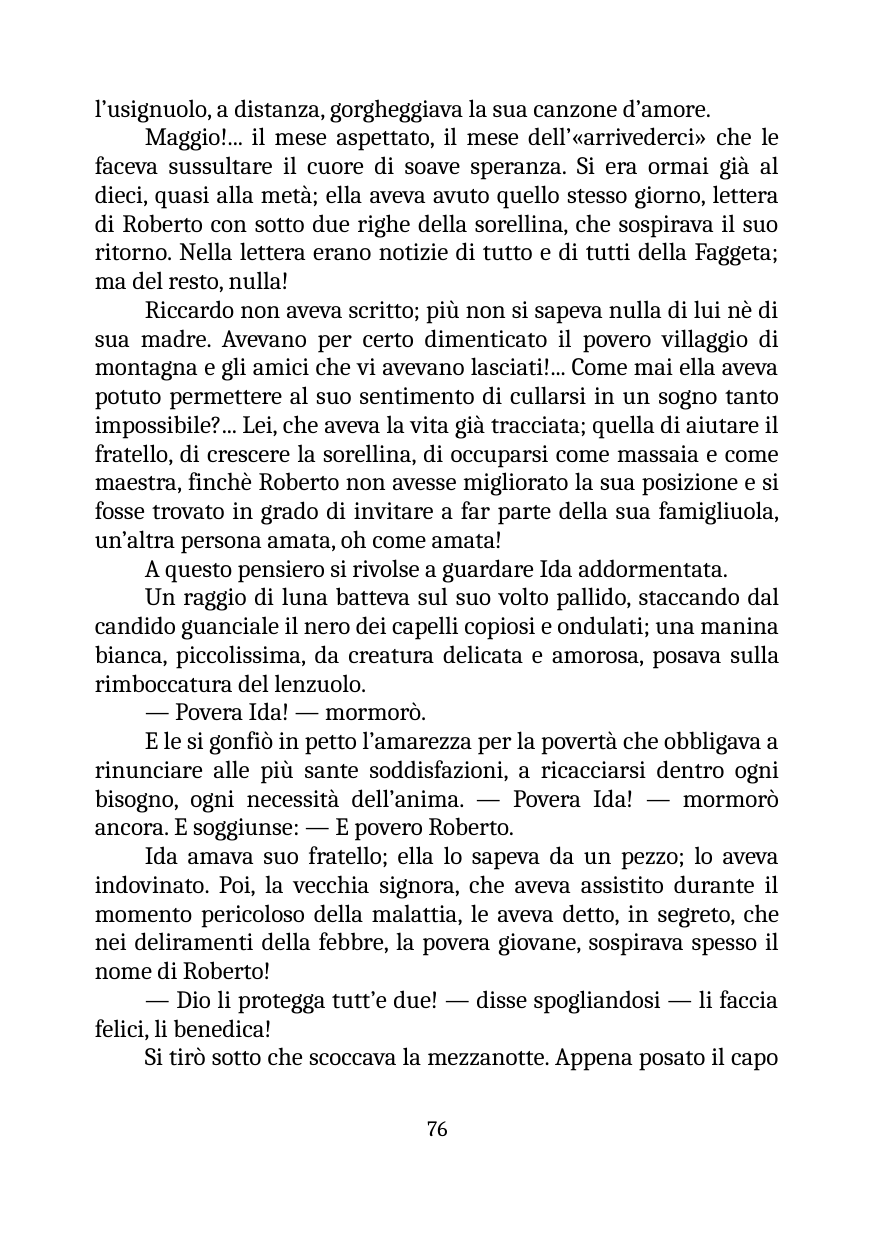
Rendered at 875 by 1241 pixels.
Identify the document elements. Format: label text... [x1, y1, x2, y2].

text Maggio!... il mese aspettato, il mese dell’«arrivederci» che le faceva sussultare il cuore di soave speranza. Si era ormai già al dieci, quasi alla metà; ella aveva avuto quello stesso giorno, lettera di Roberto con sotto due righe della sorellina, che sospirava il suo ritorno. Nella lettera erano notizie di tutto e di tutti della Faggeta; ma del resto, nulla! [94, 123, 779, 296]
text — Povera Ida! — mormorò. [94, 698, 779, 727]
text A questo pensiero si rivolse a guardare Ida addormentata. [94, 554, 779, 583]
text Si tirò sotto che scoccava la mezzanotte. Appena posato il capo [94, 1043, 779, 1072]
text Un raggio di luna batteva sul suo volto pallido, staccando dal candido guanciale il nero dei capelli copiosi e ondulati; una manina bianca, piccolissima, da creatura delicata e amorosa, posava sulla rimboccatura del lenzuolo. [94, 583, 779, 698]
text — Dio li protegga tutt’e due! — disse spogliandosi — li faccia felici, li benedica! [94, 986, 779, 1043]
text l’usignuolo, a distanza, gorgheggiava la sua canzone d’amore. [94, 94, 779, 123]
text Ida amava suo fratello; ella lo sapeva da un pezzo; lo aveva indovinato. Poi, la vecchia signora, che aveva assistito durante il momento pericoloso della malattia, le aveva detto, in segreto, che nei deliramenti della febbre, la povera giovane, sospirava spesso il nome di Roberto! [94, 842, 779, 986]
text E le si gonfiò in petto l’amarezza per la povertà che obbligava a rinunciare alle più sante soddisfazioni, a ricacciarsi dentro ogni bisogno, ogni necessità dell’anima. — Povera Ida! — mormorò ancora. E soggiunse: — E povero Roberto. [94, 727, 779, 842]
text Riccardo non aveva scritto; più non si sapeva nulla di lui nè di sua madre. Avevano per certo dimenticato il povero villaggio di montagna e gli amici che vi avevano lasciati!... Come mai ella aveva potuto permettere al suo sentimento di cullarsi in un sogno tanto impossibile?... Lei, che aveva la vita già tracciata; quella di aiutare il fratello, di crescere la sorellina, di occuparsi come massaia e come maestra, finchè Roberto non avesse migliorato la sua posizione e si fosse trovato in grado di invitare a far parte della sua famigliuola, un’altra persona amata, oh come amata! [94, 296, 779, 554]
